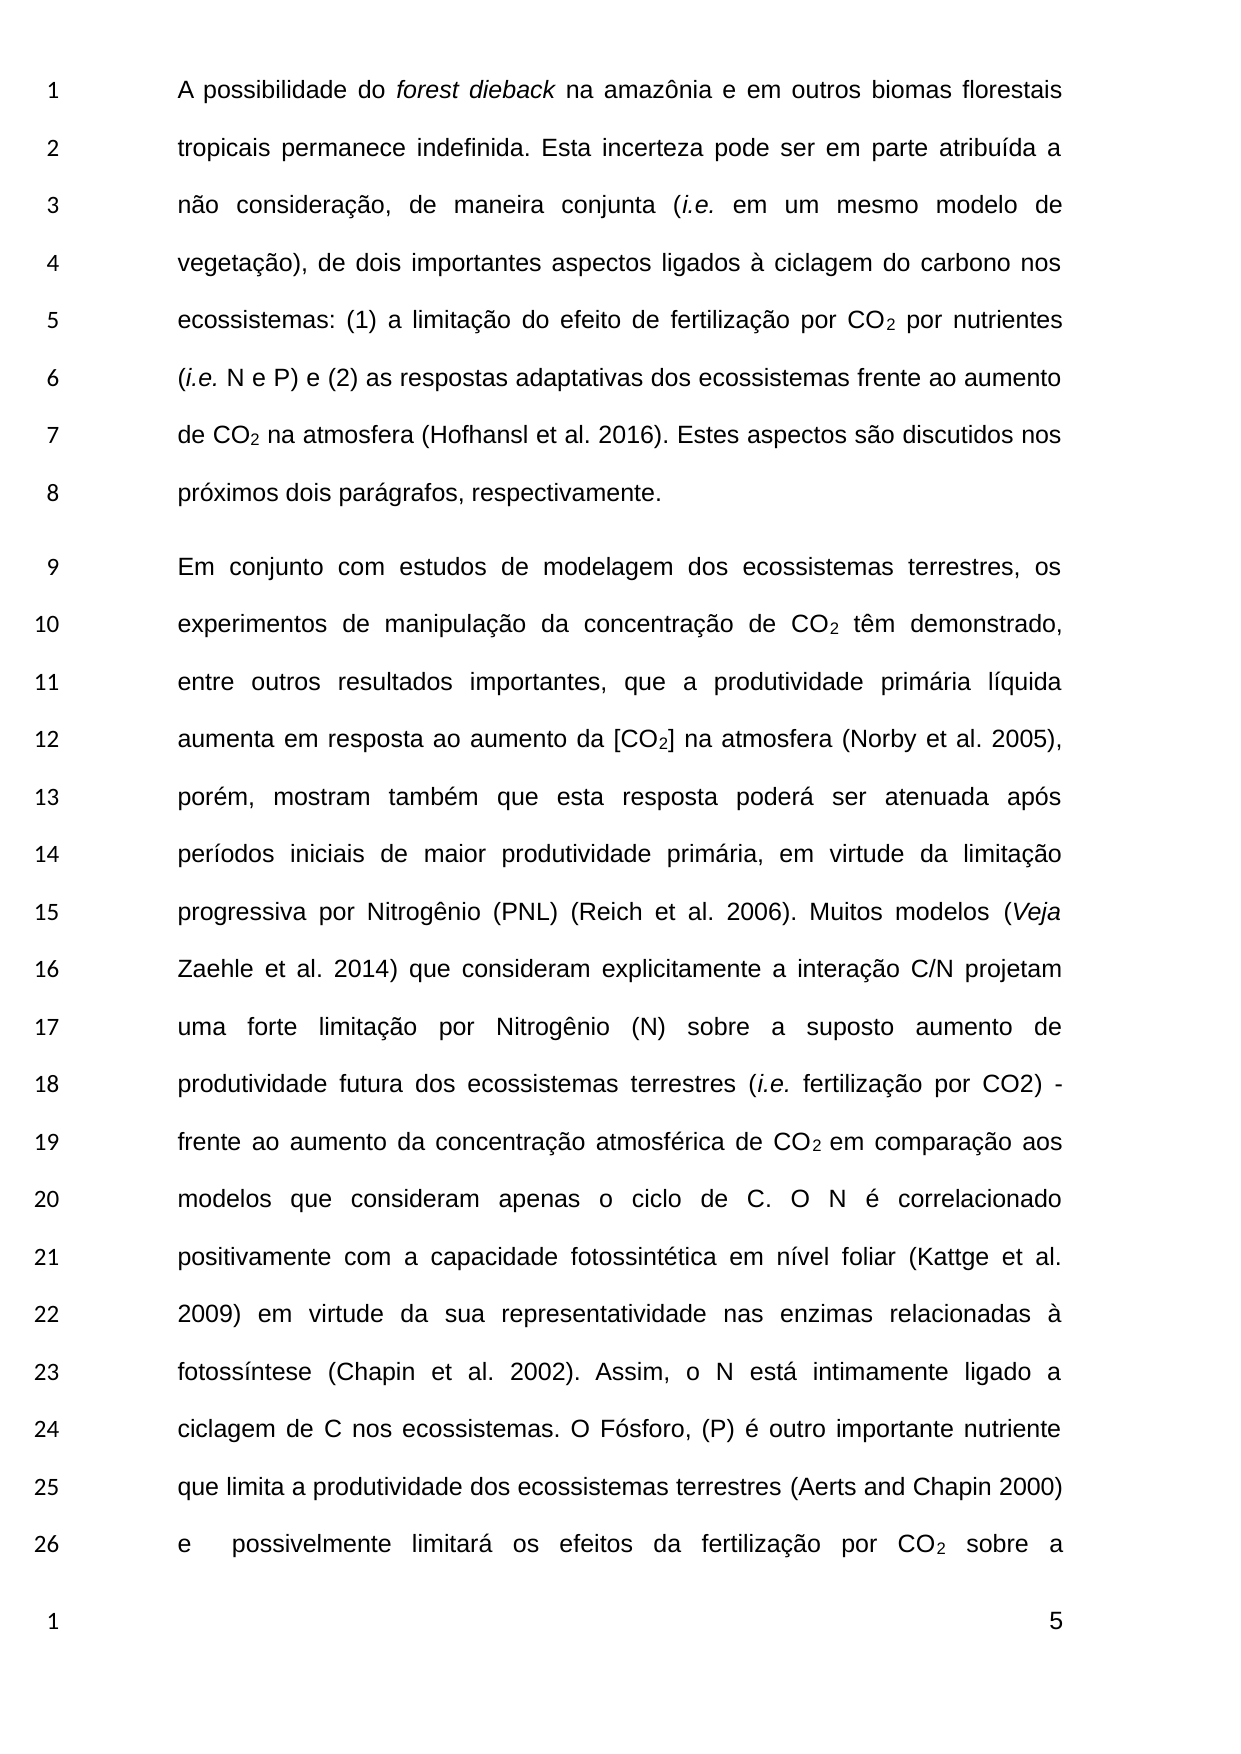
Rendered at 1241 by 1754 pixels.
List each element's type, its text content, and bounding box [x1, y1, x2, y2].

text Em conjunto com estudos de modelagem dos ecossistemas terrestres, os experimentos de manipulação da concentração de CO2 têm demonstrado, entre outros resultados importantes, que a produtividade primária líquida aumenta em resposta ao aumento da [CO2] na atmosfera (Norby et al. 2005), porém, mostram também que esta resposta poderá ser atenuada após períodos iniciais de maior produtividade primária, em virtude da limitação progressiva por Nitrogênio (PNL) (Reich et al. 2006). Muitos modelos (Veja Zaehle et al. 2014⁠) que consideram explicitamente a interação C/N projetam uma forte limitação por Nitrogênio (N) sobre a suposto aumento de produtividade futura dos ecossistemas terrestres (i.e. fertilização por CO2) - frente ao aumento da concentração atmosférica de CO2 em comparação aos modelos que consideram apenas o ciclo de C. O N é correlacionado positivamente com a capacidade fotossintética em nível foliar (Kattge et al. 2009) em virtude da sua representatividade nas enzimas relacionadas à fotossíntese (Chapin et al. 2002). Assim, o N está intimamente ligado a ciclagem de C nos ecossistemas. O Fósforo, (P) é outro importante nutriente que limita a produtividade dos ecossistemas terrestres (Aerts and Chapin 2000)⁠ e possivelmente limitará os efeitos da fertilização por CO2 sobre a [177, 552, 1063, 1558]
text A possibilidade do forest dieback na amazônia e em outros biomas florestais tropicais permanece indefinida. Esta incerteza pode ser em parte atribuída a não consideração, de maneira conjunta (i.e. em um mesmo modelo de vegetação), de dois importantes aspectos ligados à ciclagem do carbono nos ecossistemas: (1) a limitação do efeito de fertilização por CO2 por nutrientes (i.e. N e P) e (2) as respostas adaptativas dos ecossistemas frente ao aumento de CO2 na atmosfera (Hofhansl et al. 2016). Estes aspectos são discutidos nos próximos dois parágrafos, respectivamente. [177, 75, 1063, 506]
